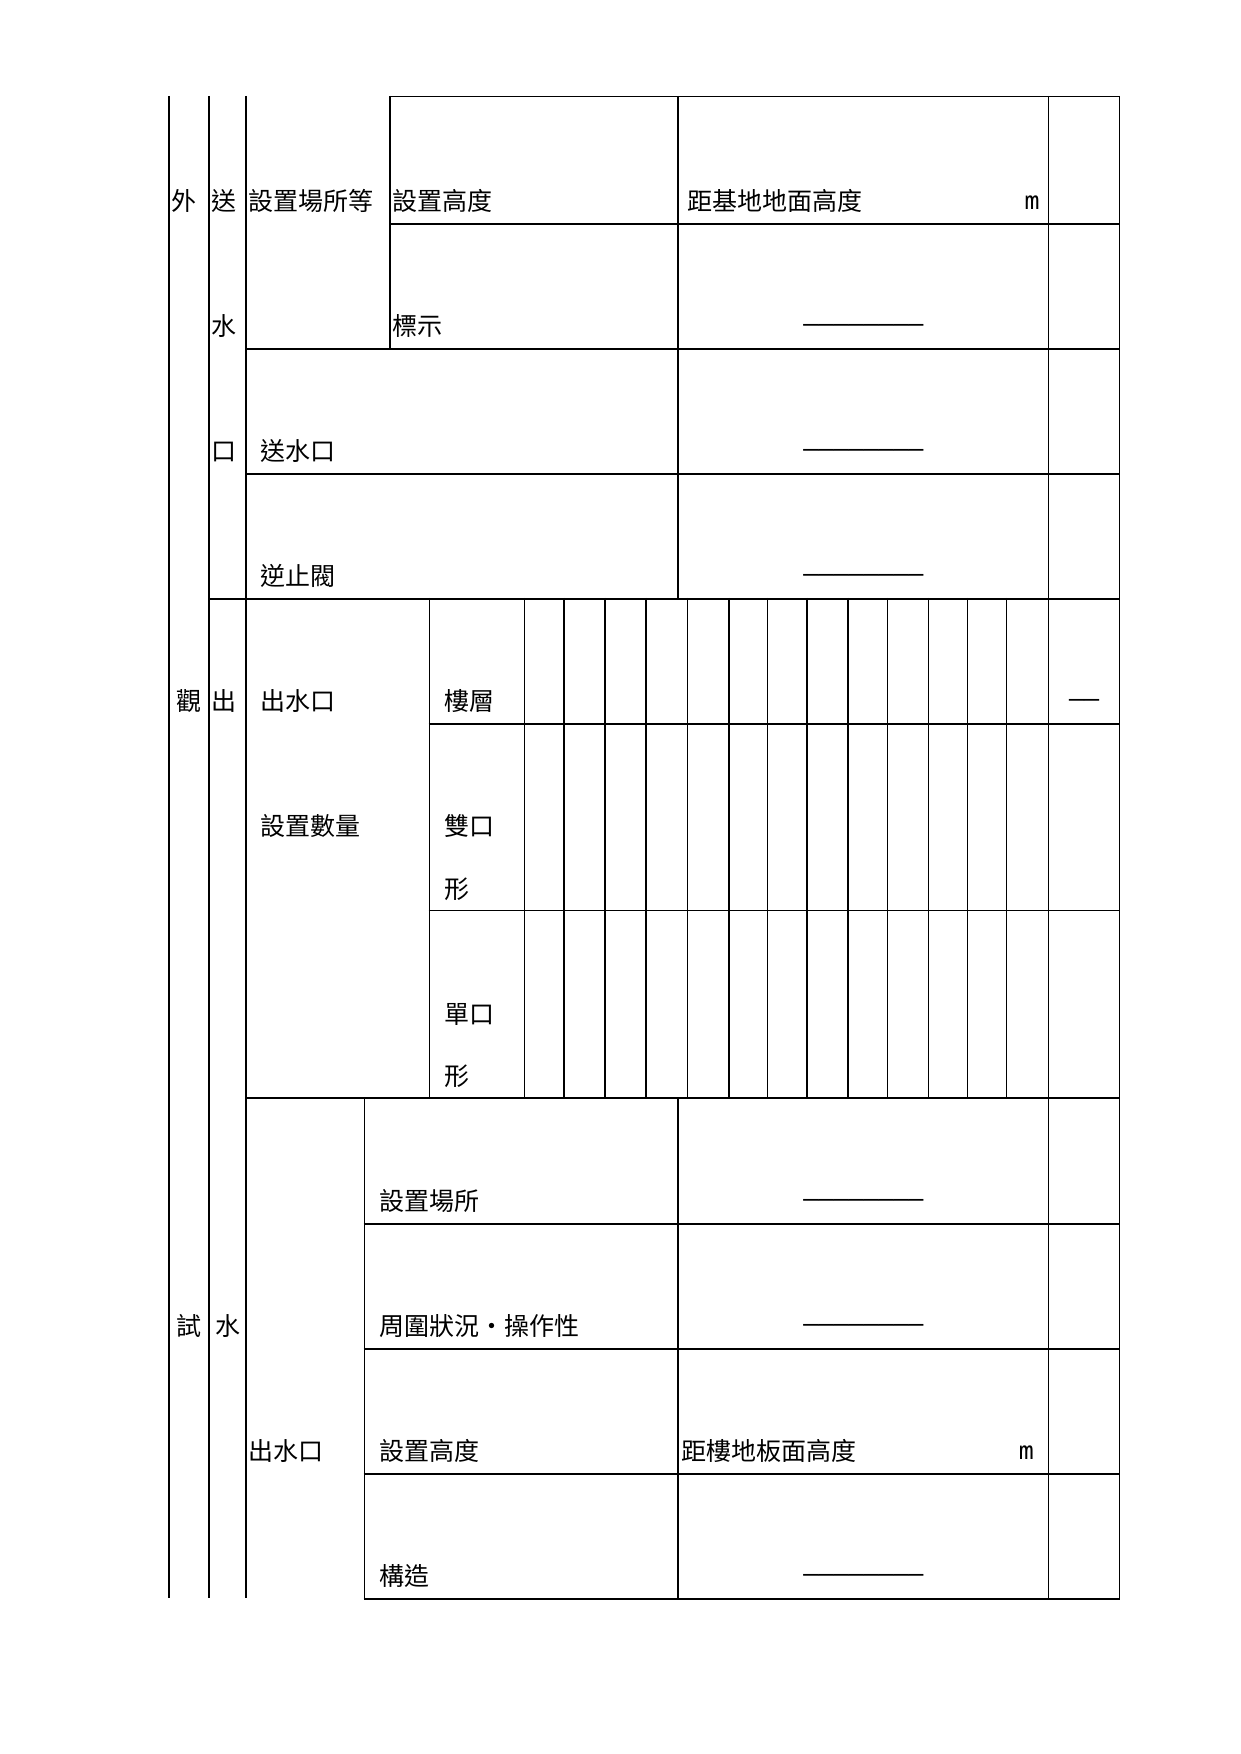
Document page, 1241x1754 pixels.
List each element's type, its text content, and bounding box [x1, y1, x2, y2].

table_cell 出 [210, 600, 245, 723]
table_cell [929, 600, 967, 723]
table_cell [688, 725, 728, 909]
table_cell [808, 725, 847, 909]
table_cell 單口形 [430, 911, 524, 1097]
table_cell 設置場所 [365, 1099, 677, 1223]
table_cell [1049, 1350, 1119, 1473]
table_cell ──────── [679, 1225, 1048, 1348]
table_cell 周圍狀況‧操作性 [365, 1225, 677, 1348]
table_cell [247, 1223, 364, 1348]
table_cell [170, 723, 208, 909]
table_cell [929, 911, 967, 1097]
table_cell [888, 911, 928, 1097]
table_cell [849, 725, 887, 909]
table_cell 構造 [365, 1475, 677, 1598]
table_cell [210, 1097, 245, 1223]
table_cell 距基地地面高度 m [679, 97, 1048, 223]
table_cell [170, 348, 208, 473]
table_cell [1049, 97, 1119, 223]
table_cell [170, 473, 208, 598]
table_cell [647, 911, 687, 1097]
table_cell [929, 725, 967, 909]
table_cell [210, 1473, 245, 1598]
table_cell [849, 911, 887, 1097]
table_cell [1049, 225, 1119, 348]
table_cell [525, 725, 563, 909]
table_cell [565, 725, 604, 909]
table_cell 試 [170, 1223, 208, 1348]
table_cell 口 [210, 348, 245, 473]
table_cell [170, 1473, 208, 1598]
table_cell 設置高度 [365, 1350, 677, 1473]
table_cell [1007, 600, 1048, 723]
table_cell 水 [210, 1223, 245, 1348]
table_cell [688, 911, 728, 1097]
table_cell [525, 600, 563, 723]
table_cell [1007, 911, 1048, 1097]
table_cell ──────── [679, 475, 1048, 598]
table_cell [606, 600, 645, 723]
table_cell [210, 910, 245, 1097]
table_cell [647, 600, 687, 723]
table_cell 水 [210, 223, 245, 348]
table_cell 送 [210, 96, 245, 223]
table_cell [1049, 475, 1119, 598]
table_cell [170, 1097, 208, 1223]
table_cell [525, 911, 563, 1097]
table_cell [247, 1473, 364, 1598]
table_cell [210, 473, 245, 598]
table_cell 設置場所等 [247, 96, 389, 223]
table_cell [888, 600, 928, 723]
table_cell [1049, 350, 1119, 473]
table_cell ──────── [679, 225, 1048, 348]
table_cell [768, 600, 806, 723]
table_cell [730, 600, 767, 723]
table_cell ──────── [679, 1099, 1048, 1223]
table_cell [688, 600, 728, 723]
table_cell [730, 911, 767, 1097]
table_cell [565, 600, 604, 723]
table_cell [1049, 725, 1119, 909]
table_cell 觀 [170, 598, 208, 723]
table_cell [1049, 1099, 1119, 1223]
table_cell [210, 723, 245, 909]
table_cell 設置數量 [247, 723, 429, 909]
table_cell [808, 911, 847, 1097]
table_cell 送水口 [247, 350, 677, 473]
table_cell [210, 1348, 245, 1473]
table_cell [1049, 911, 1119, 1097]
table_cell 距樓地板面高度 m [679, 1350, 1048, 1473]
table_cell [1007, 725, 1048, 909]
table_cell [606, 911, 645, 1097]
table_cell [170, 223, 208, 348]
table_cell [968, 911, 1006, 1097]
table_cell 樓層 [430, 600, 524, 723]
table_cell [730, 725, 767, 909]
table_cell 出水口 [247, 600, 429, 723]
table_cell [565, 911, 604, 1097]
table_cell [170, 910, 208, 1097]
table_cell ── [1049, 600, 1119, 723]
table_cell [849, 600, 887, 723]
table_cell 標示 [391, 225, 677, 348]
table_cell [170, 1348, 208, 1473]
table_cell 外 [170, 96, 208, 223]
table_cell [1049, 1225, 1119, 1348]
table_cell [647, 725, 687, 909]
table_cell [968, 600, 1006, 723]
table_cell 設置高度 [391, 97, 677, 223]
table_cell 雙口形 [430, 725, 524, 909]
table_cell [247, 1099, 364, 1223]
table_cell [247, 223, 389, 348]
table_cell ──────── [679, 1475, 1048, 1598]
table_cell [247, 910, 429, 1097]
table_cell [1049, 1475, 1119, 1598]
table_cell 出水口 [247, 1348, 364, 1473]
table_cell [888, 725, 928, 909]
table_cell 逆止閥 [247, 475, 677, 598]
table_cell ──────── [679, 350, 1048, 473]
table_cell [606, 725, 645, 909]
table_cell [808, 600, 847, 723]
table_cell [968, 725, 1006, 909]
table_cell [768, 911, 806, 1097]
table_cell [768, 725, 806, 909]
